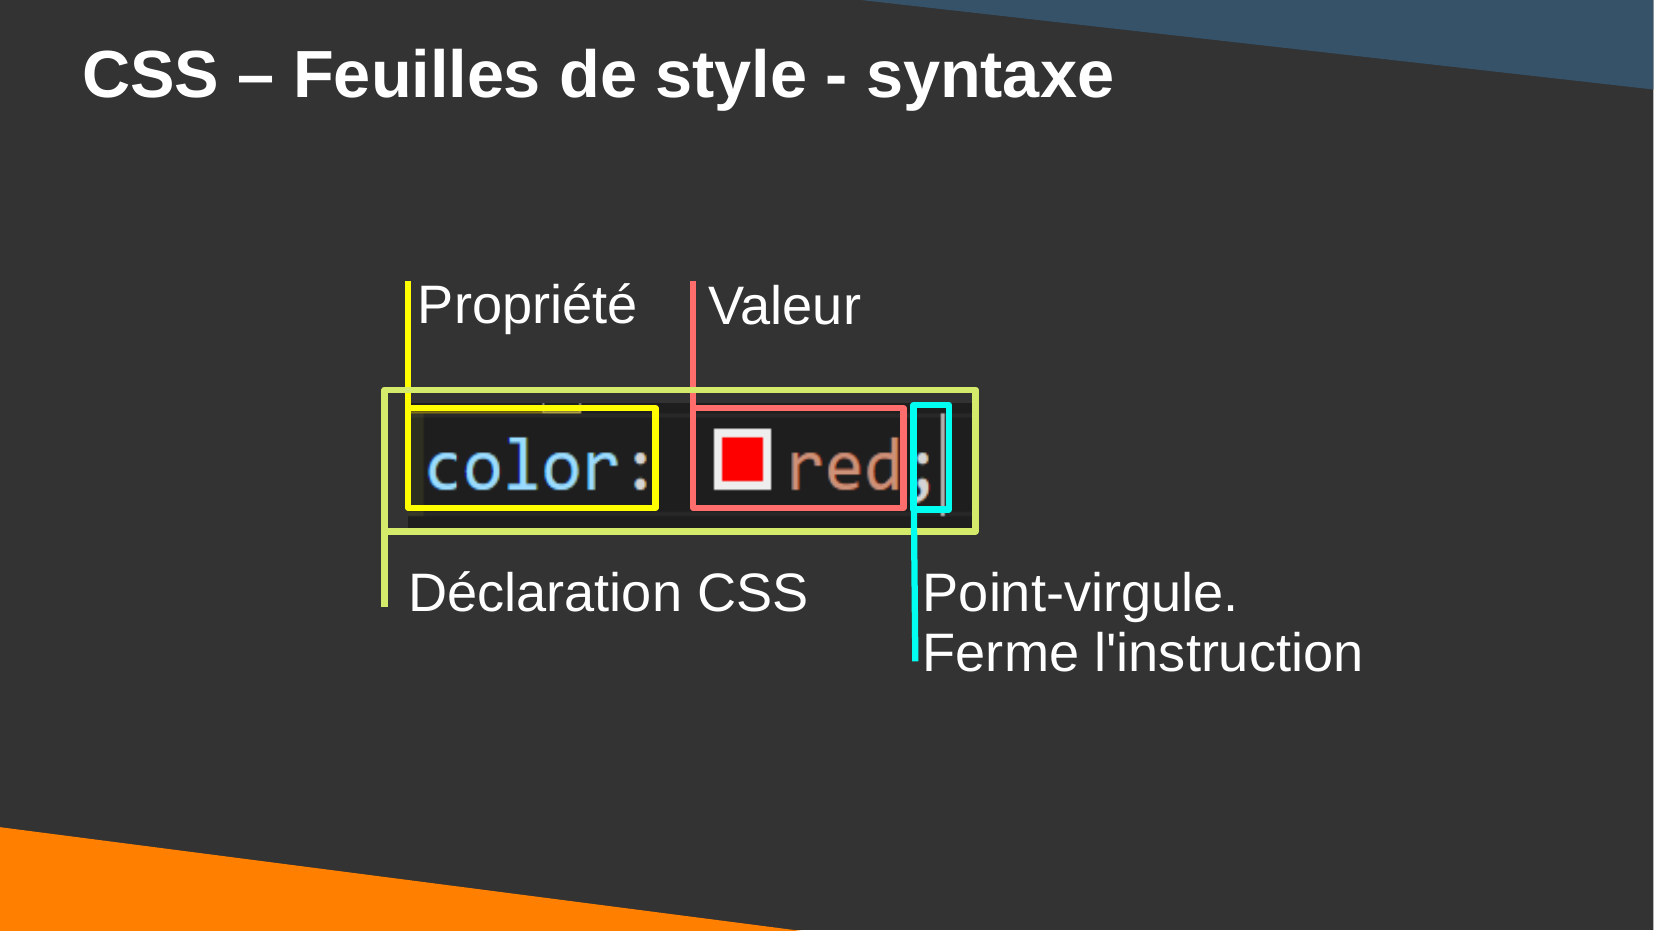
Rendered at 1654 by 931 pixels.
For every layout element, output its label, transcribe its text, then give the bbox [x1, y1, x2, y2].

text_box [860, 0, 1654, 90]
title Point-virgule. Ferme l'instruction [922, 562, 1388, 684]
picture [918, 403, 972, 528]
text_box [0, 827, 802, 931]
title CSS – Feuilles de style - syntaxe [82, 37, 1571, 114]
title Déclaration CSS [408, 562, 874, 654]
picture [696, 411, 900, 505]
picture [411, 411, 652, 505]
title Valeur [708, 275, 949, 344]
picture [917, 408, 946, 506]
title Propriété [417, 274, 664, 349]
picture [408, 403, 910, 528]
